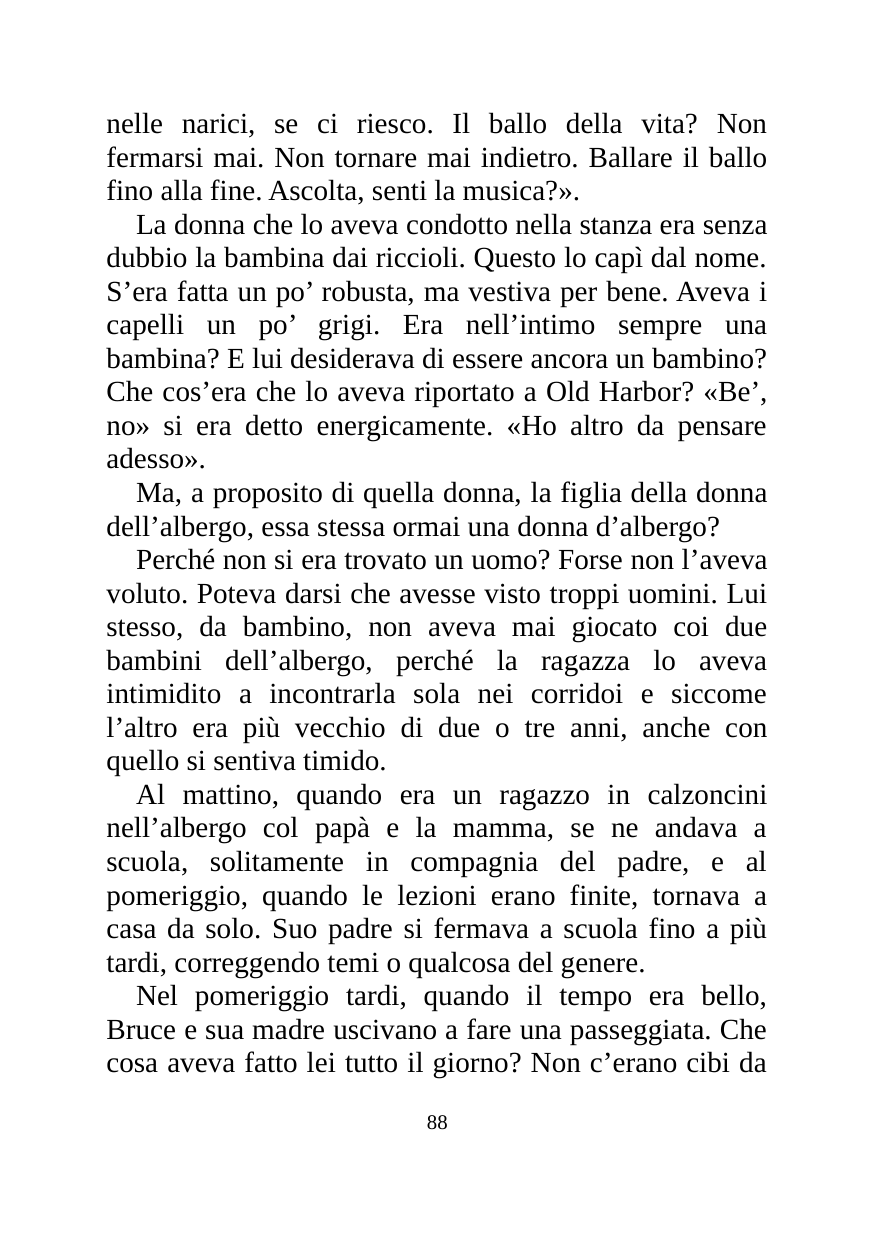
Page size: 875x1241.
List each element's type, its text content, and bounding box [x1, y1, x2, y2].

text nelle narici, se ci riesco. Il ballo della vita? Non fermarsi mai. Non tornare mai indietro. Ballare il ballo fino alla fine. Ascolta, senti la musica?». [106, 106, 768, 207]
text Nel pomeriggio tardi, quando il tempo era bello, Bruce e sua madre uscivano a fare una passeggiata. Che cosa aveva fatto lei tutto il giorno? Non c’erano cibi da [106, 978, 768, 1079]
text Al mattino, quando era un ragazzo in calzoncini nell’albergo col papà e la mamma, se ne andava a scuola, solitamente in compagnia del padre, e al pomeriggio, quando le lezioni erano finite, tornava a casa da solo. Suo padre si fermava a scuola fino a più tardi, correggendo temi o qualcosa del genere. [106, 777, 768, 978]
text La donna che lo aveva condotto nella stanza era senza dubbio la bambina dai riccioli. Questo lo capì dal nome. S’era fatta un po’ robusta, ma vestiva per bene. Aveva i capelli un po’ grigi. Era nell’intimo sempre una bambina? E lui desiderava di essere ancora un bambino? Che cos’era che lo aveva riportato a Old Harbor? «Be’, no» si era detto energicamente. «Ho altro da pensare adesso». [106, 207, 768, 475]
text Perché non si era trovato un uomo? Forse non l’aveva voluto. Poteva darsi che avesse visto troppi uomini. Lui stesso, da bambino, non aveva mai giocato coi due bambini dell’albergo, perché la ragazza lo aveva intimidito a incontrarla sola nei corridoi e siccome l’altro era più vecchio di due o tre anni, anche con quello si sentiva timido. [106, 542, 768, 777]
text Ma, a proposito di quella donna, la figlia della donna dell’albergo, essa stessa ormai una donna d’albergo? [106, 475, 768, 542]
